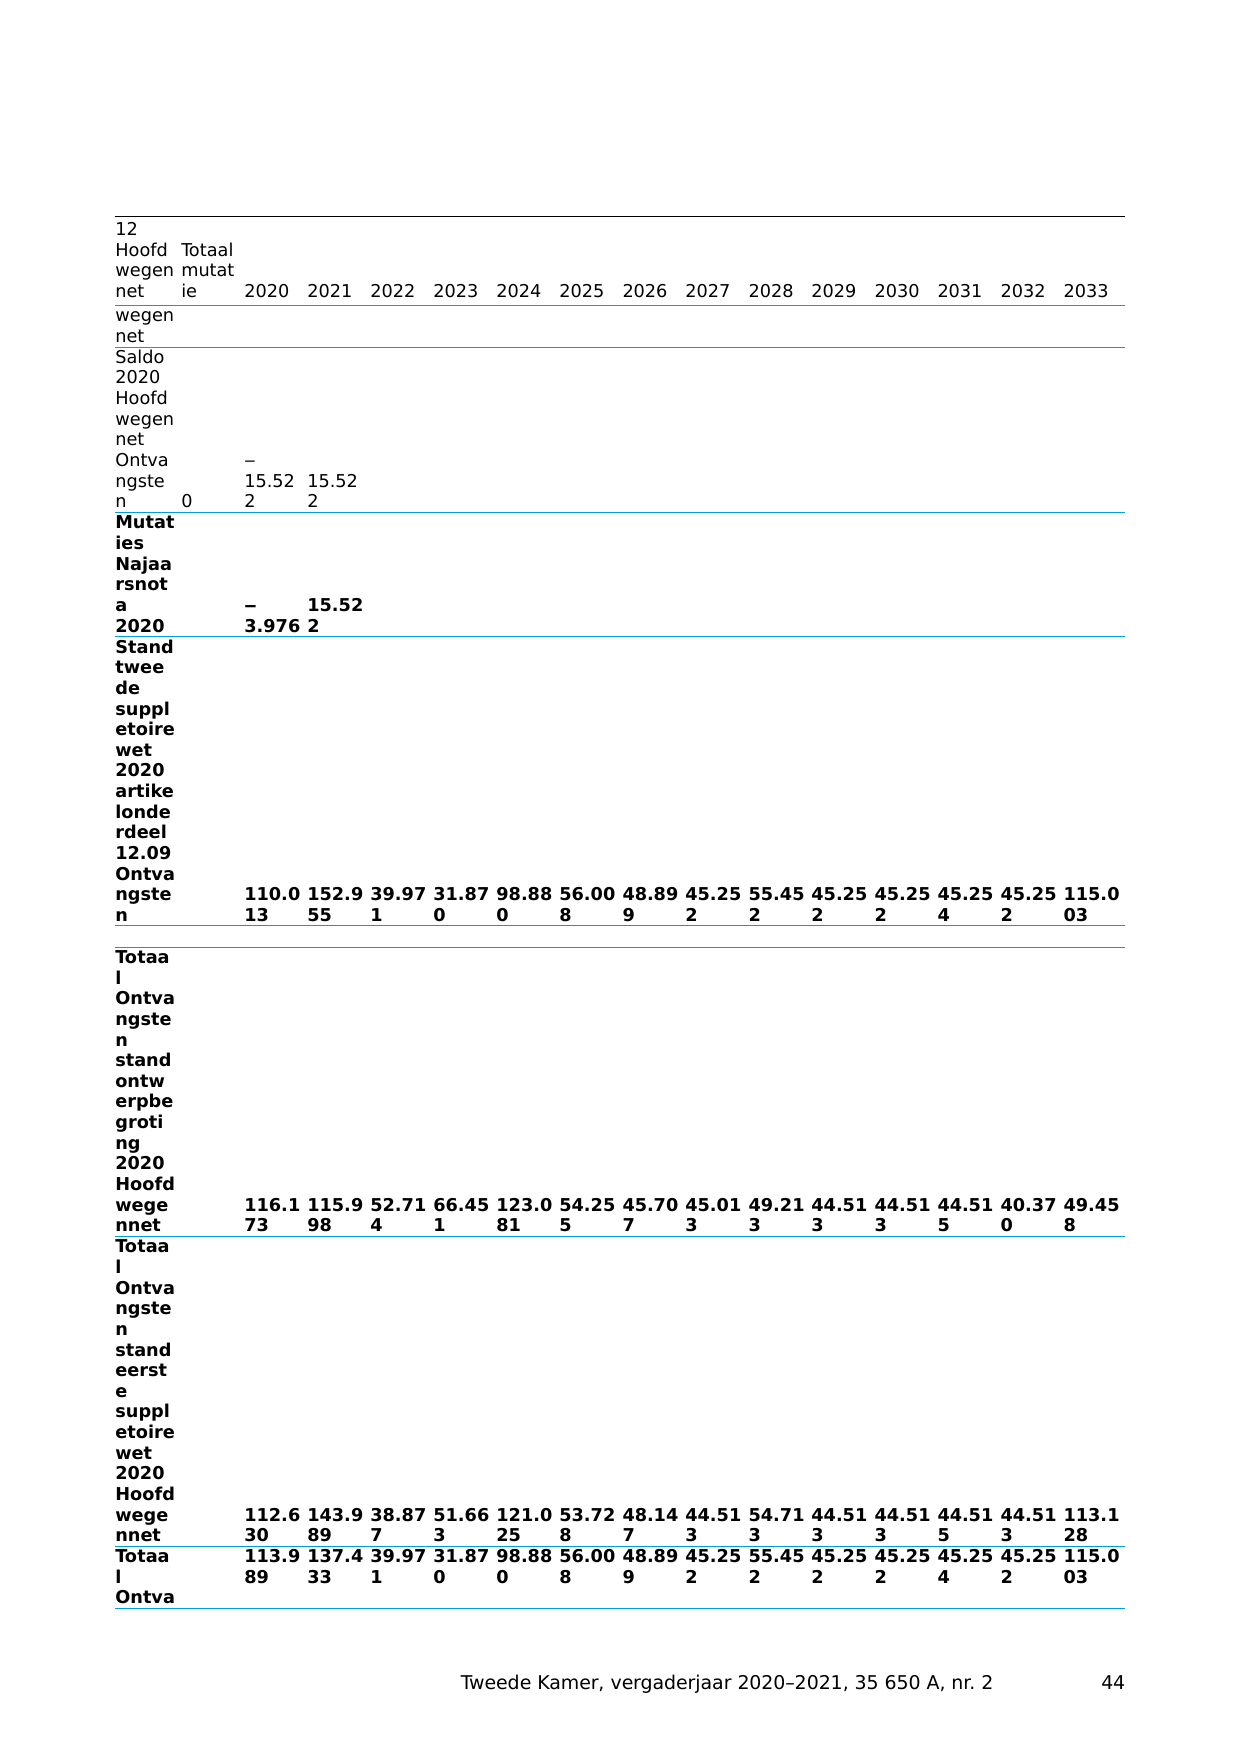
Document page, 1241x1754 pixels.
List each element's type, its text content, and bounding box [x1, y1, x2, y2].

table_cell [998, 306, 1060, 346]
table_cell [934, 926, 997, 947]
table_cell 2021 [304, 217, 367, 304]
table_cell 45.252 [871, 1547, 934, 1608]
table_cell 115.003 [1060, 637, 1125, 925]
table_cell [241, 306, 304, 346]
table_cell [178, 306, 241, 346]
table_cell ‒ 15.522 [241, 348, 304, 512]
table_cell [682, 306, 745, 346]
table_cell Totaal mutatie [178, 217, 241, 304]
table_cell 45.254 [934, 1547, 997, 1608]
table_cell 51.663 [430, 1237, 493, 1546]
table_cell 152.955 [304, 637, 367, 925]
table_cell 45.252 [682, 637, 745, 925]
table_cell 137.433 [304, 1547, 367, 1608]
table_cell 45.252 [808, 637, 871, 925]
table_cell [367, 306, 430, 346]
table_cell [745, 306, 808, 346]
table_cell 2028 [745, 217, 808, 304]
table_cell 45.707 [619, 948, 682, 1236]
table_cell 123.081 [493, 948, 556, 1236]
table_cell 15.522 [304, 513, 367, 636]
table_cell [178, 637, 241, 925]
table_cell [808, 306, 871, 346]
table_cell [619, 348, 682, 512]
table_cell [745, 348, 808, 512]
table_cell 110.013 [241, 637, 304, 925]
table_cell 44.513 [808, 948, 871, 1236]
table_cell [430, 306, 493, 346]
table_cell 44.513 [998, 1237, 1060, 1546]
table_cell 31.870 [430, 637, 493, 925]
table_cell [871, 513, 934, 636]
table_cell [304, 926, 367, 947]
table_cell 98.880 [493, 637, 556, 925]
table_cell [178, 948, 241, 1236]
table_cell 115.003 [1060, 1547, 1125, 1608]
table_cell [998, 926, 1060, 947]
table_cell 45.252 [682, 1547, 745, 1608]
table_cell 45.254 [934, 637, 997, 925]
table_cell 143.989 [304, 1237, 367, 1546]
table_cell [1060, 926, 1125, 947]
table_cell 44.513 [682, 1237, 745, 1546]
table_cell [934, 348, 997, 512]
table_cell 2022 [367, 217, 430, 304]
table_cell 15.522 [304, 348, 367, 512]
table_cell [493, 348, 556, 512]
table_cell [430, 348, 493, 512]
table_cell [871, 348, 934, 512]
table_cell [178, 1237, 241, 1546]
table_cell wegennet [115, 306, 178, 346]
table_cell 56.008 [556, 1547, 619, 1608]
table_cell 54.713 [745, 1237, 808, 1546]
table_cell [304, 306, 367, 346]
table_cell [934, 513, 997, 636]
table_cell 55.452 [745, 1547, 808, 1608]
table_cell [178, 926, 241, 947]
table_cell [556, 348, 619, 512]
table_cell [619, 513, 682, 636]
table_cell 44.515 [934, 948, 997, 1236]
table_cell 2025 [556, 217, 619, 304]
table_cell [493, 306, 556, 346]
table_cell 39.971 [367, 1547, 430, 1608]
table_cell [745, 926, 808, 947]
table_cell Totaal Ontvangsten stand eerste suppletoire wet 2020 Hoofdwegennet [115, 1237, 178, 1546]
table_cell [493, 513, 556, 636]
table_cell [619, 926, 682, 947]
table_cell 113.989 [241, 1547, 304, 1608]
table_cell 54.255 [556, 948, 619, 1236]
table_cell 0 [178, 348, 241, 512]
table_cell 116.173 [241, 948, 304, 1236]
table_cell 45.013 [682, 948, 745, 1236]
table_cell 40.370 [998, 948, 1060, 1236]
table_cell [934, 306, 997, 346]
table_cell [493, 926, 556, 947]
table_cell 2033 [1060, 217, 1125, 304]
table_cell 2020 [241, 217, 304, 304]
table_cell [682, 348, 745, 512]
table_cell 115.998 [304, 948, 367, 1236]
table_cell [808, 513, 871, 636]
table_cell Saldo 2020 Hoofdwegennet Ontvangsten [115, 348, 178, 512]
table_cell 48.899 [619, 1547, 682, 1608]
table_cell [178, 1547, 241, 1608]
table_cell [115, 926, 178, 947]
table_cell [808, 348, 871, 512]
table_cell [367, 348, 430, 512]
table_cell 45.252 [998, 637, 1060, 925]
table_cell 48.147 [619, 1237, 682, 1546]
table_cell 39.971 [367, 637, 430, 925]
table_cell [1060, 513, 1125, 636]
table_cell 56.008 [556, 637, 619, 925]
table_cell [556, 306, 619, 346]
table_cell [745, 513, 808, 636]
table_cell 112.630 [241, 1237, 304, 1546]
table_cell Mutaties Najaarsnota 2020 [115, 513, 178, 636]
table_cell 31.870 [430, 1547, 493, 1608]
table_cell ‒ 3.976 [241, 513, 304, 636]
table_cell [1060, 348, 1125, 512]
table_cell 53.728 [556, 1237, 619, 1546]
table_cell 2030 [871, 217, 934, 304]
table_cell 44.513 [871, 1237, 934, 1546]
table_cell 113.128 [1060, 1237, 1125, 1546]
table_cell 2032 [998, 217, 1060, 304]
table_cell 2026 [619, 217, 682, 304]
table_cell 49.213 [745, 948, 808, 1236]
table_cell [619, 306, 682, 346]
table_cell [871, 306, 934, 346]
table_cell 45.252 [871, 637, 934, 925]
table_cell 2027 [682, 217, 745, 304]
table_cell 121.025 [493, 1237, 556, 1546]
table_cell 44.513 [871, 948, 934, 1236]
table_cell 2023 [430, 217, 493, 304]
table_cell [241, 926, 304, 947]
table_cell Stand tweede suppletoire wet 2020 artikelonderdeel 12.09 Ontvangsten [115, 637, 178, 925]
table_cell Totaal Ontva [115, 1547, 178, 1608]
table_cell [367, 513, 430, 636]
table_cell 49.458 [1060, 948, 1125, 1236]
table_cell 98.880 [493, 1547, 556, 1608]
table_cell [682, 513, 745, 636]
table_cell [367, 926, 430, 947]
table_cell [430, 513, 493, 636]
table_cell 12 Hoofdwegennet [115, 217, 178, 304]
table_cell [808, 926, 871, 947]
table_cell [178, 513, 241, 636]
table_cell 2031 [934, 217, 997, 304]
table_cell 48.899 [619, 637, 682, 925]
table_cell 45.252 [808, 1547, 871, 1608]
table_cell [1060, 306, 1125, 346]
table_cell [871, 926, 934, 947]
table_cell [556, 513, 619, 636]
table_cell 66.451 [430, 948, 493, 1236]
table_cell 45.252 [998, 1547, 1060, 1608]
table_cell 44.513 [808, 1237, 871, 1546]
table_cell 2024 [493, 217, 556, 304]
table_cell 2029 [808, 217, 871, 304]
table_cell 55.452 [745, 637, 808, 925]
table_cell [430, 926, 493, 947]
table_cell 52.714 [367, 948, 430, 1236]
table_cell 38.877 [367, 1237, 430, 1546]
table_header Tabel 12 Artikel 12 Hoofdwegennet (bedragen x € 1.000) [115, 191, 1125, 216]
table_cell [998, 513, 1060, 636]
table_cell [682, 926, 745, 947]
table_cell [998, 348, 1060, 512]
table_cell [556, 926, 619, 947]
table_cell 44.515 [934, 1237, 997, 1546]
table_cell Totaal Ontvangsten stand ontwerpbegroting 2020 Hoofdwegennet [115, 948, 178, 1236]
